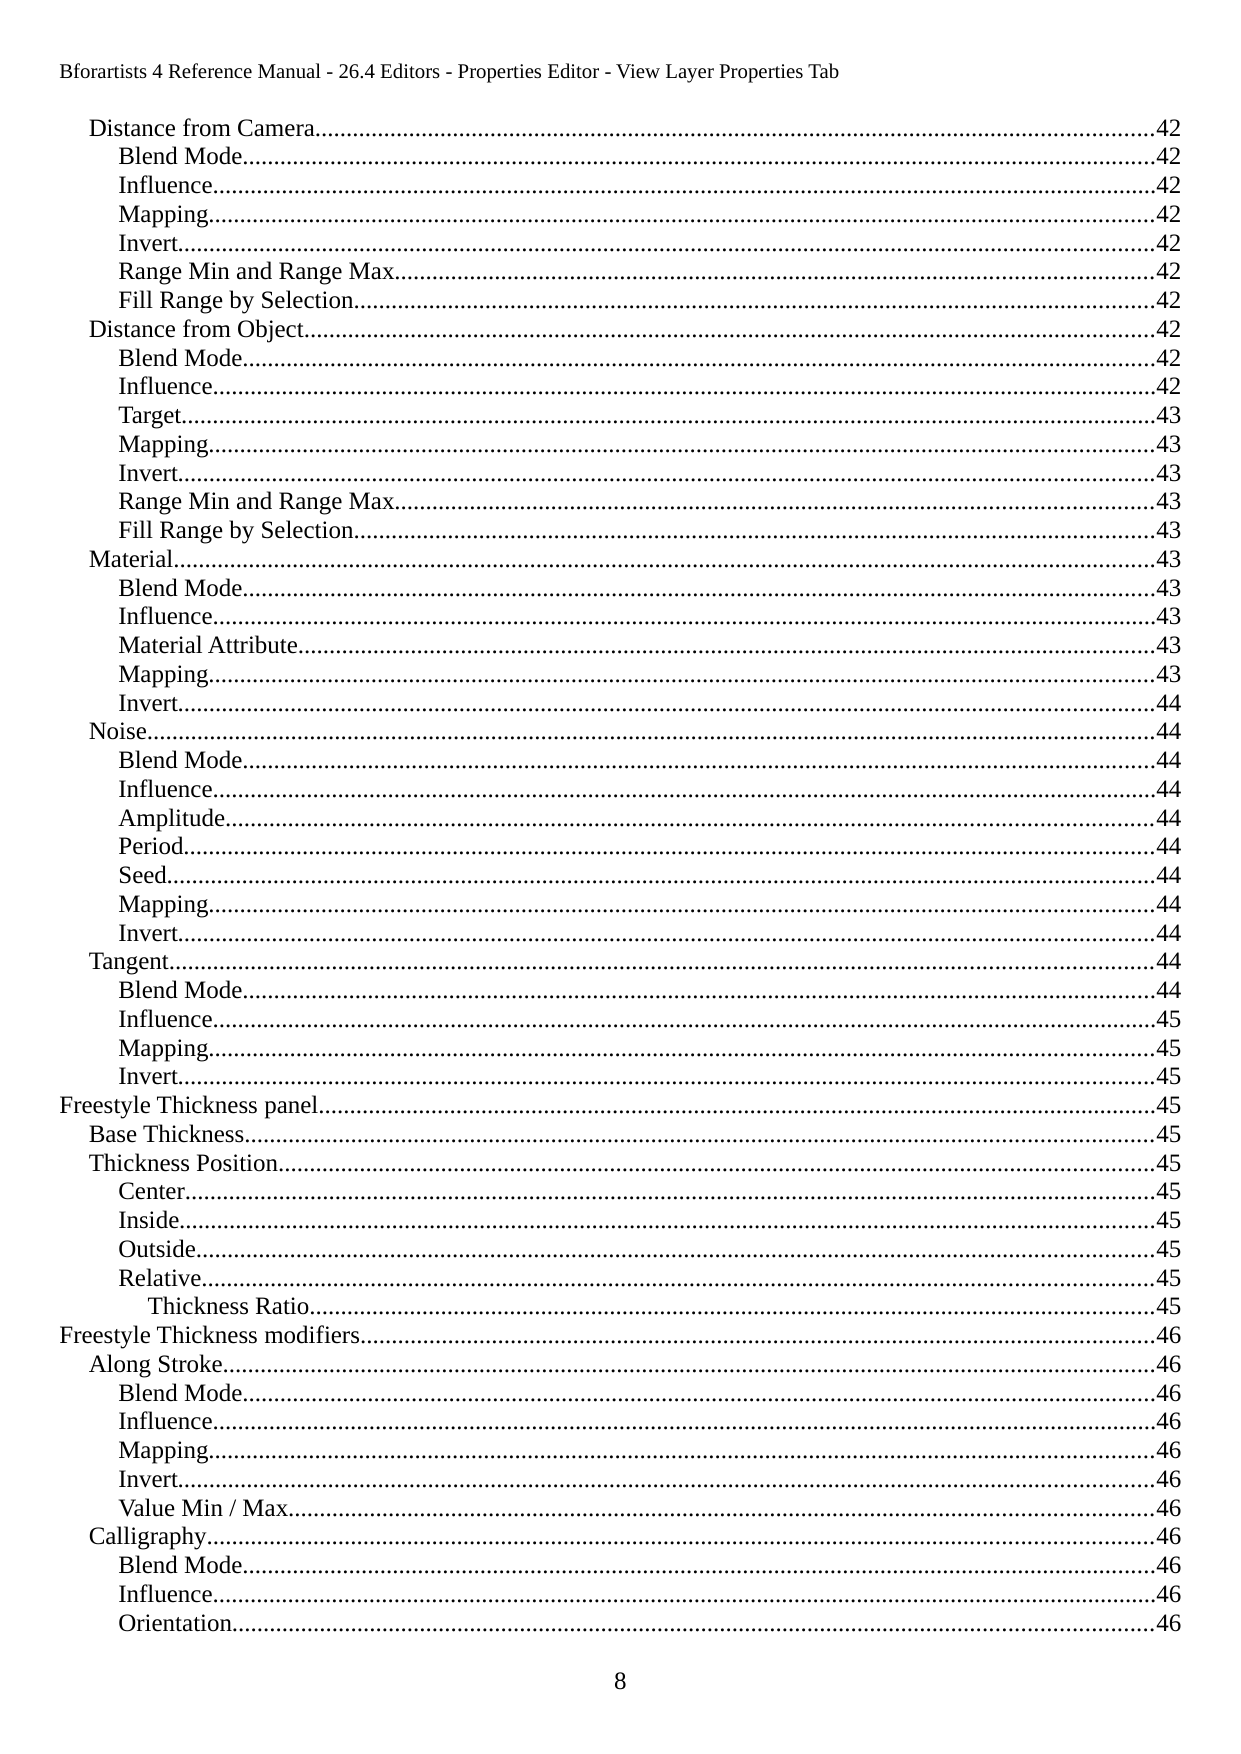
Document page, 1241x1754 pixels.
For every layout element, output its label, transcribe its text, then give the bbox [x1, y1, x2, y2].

text Mapping 43 [118, 429, 1181, 458]
text Distance from Camera 42 [88, 113, 1181, 141]
text Base Thickness 45 [88, 1119, 1181, 1148]
text Mapping 45 [118, 1033, 1181, 1061]
text Value Min / Max 46 [118, 1493, 1181, 1521]
text Target 43 [118, 400, 1181, 429]
text Invert 44 [118, 918, 1181, 946]
text Thickness Ratio 45 [147, 1291, 1181, 1320]
text Influence 46 [118, 1406, 1181, 1435]
text Period 44 [118, 831, 1181, 860]
text Thickness Position 45 [88, 1148, 1181, 1176]
text Distance from Object 42 [88, 314, 1181, 343]
text Orientation 46 [118, 1608, 1181, 1636]
text Calligraphy 46 [88, 1521, 1181, 1550]
text Influence 44 [118, 774, 1181, 803]
text Seed 44 [118, 860, 1181, 889]
text Material Attribute 43 [118, 630, 1181, 659]
text Outside 45 [118, 1234, 1181, 1263]
text Influence 45 [118, 1004, 1181, 1033]
text Tangent 44 [88, 946, 1181, 975]
text Invert 46 [118, 1464, 1181, 1493]
text Fill Range by Selection 42 [118, 285, 1181, 314]
text Mapping 42 [118, 199, 1181, 228]
text Blend Mode 42 [118, 141, 1181, 170]
text Invert 44 [118, 688, 1181, 716]
text Freestyle Thickness panel 45 [59, 1090, 1181, 1119]
text Along Stroke 46 [88, 1349, 1181, 1378]
text Blend Mode 46 [118, 1378, 1181, 1406]
text Blend Mode 44 [118, 975, 1181, 1004]
text Influence 42 [118, 170, 1181, 199]
text Material 43 [88, 544, 1181, 573]
text Freestyle Thickness modifiers 46 [59, 1320, 1181, 1349]
text Inside 45 [118, 1205, 1181, 1234]
text Blend Mode 42 [118, 343, 1181, 371]
text Mapping 44 [118, 889, 1181, 918]
text Fill Range by Selection 43 [118, 515, 1181, 544]
text Invert 43 [118, 458, 1181, 486]
text Mapping 46 [118, 1435, 1181, 1464]
text Range Min and Range Max 42 [118, 256, 1181, 285]
text Invert 45 [118, 1061, 1181, 1090]
text Blend Mode 44 [118, 745, 1181, 774]
text Center 45 [118, 1176, 1181, 1205]
text Influence 42 [118, 371, 1181, 400]
text Range Min and Range Max 43 [118, 486, 1181, 515]
text Amplitude 44 [118, 803, 1181, 831]
text Invert 42 [118, 228, 1181, 256]
text Blend Mode 43 [118, 573, 1181, 601]
text Relative 45 [118, 1263, 1181, 1291]
text Influence 46 [118, 1579, 1181, 1608]
text Mapping 43 [118, 659, 1181, 688]
text Influence 43 [118, 601, 1181, 630]
text Noise 44 [88, 716, 1181, 745]
text Blend Mode 46 [118, 1550, 1181, 1579]
